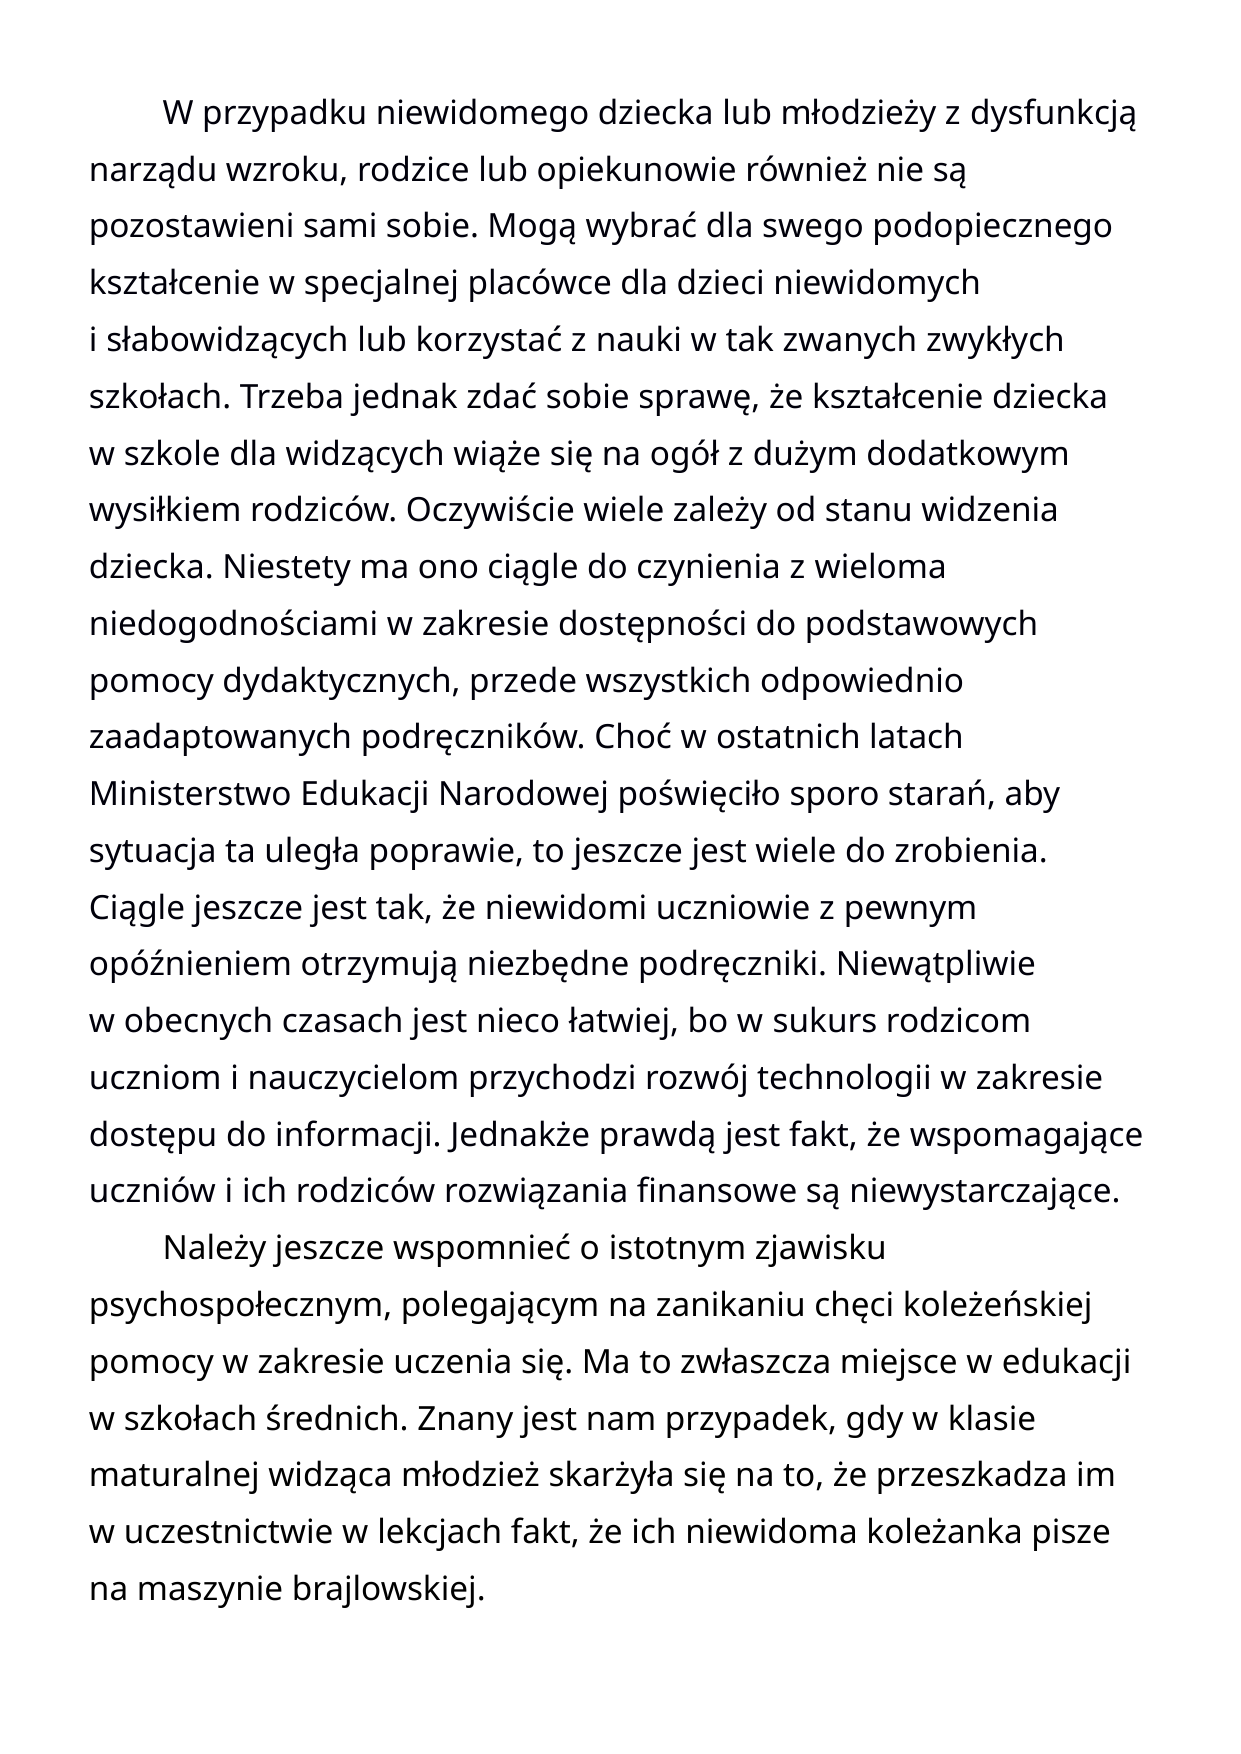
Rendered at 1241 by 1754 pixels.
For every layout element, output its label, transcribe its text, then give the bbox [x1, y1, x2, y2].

text Należy jeszcze wspomnieć o istotnym zjawisku psychospołecznym, polegającym na zanikaniu chęci koleżeńskiej pomocy w zakresie uczenia się. Ma to zwłaszcza miejsce w edukacji w szkołach średnich. Znany jest nam przypadek, gdy w klasie maturalnej widząca młodzież skarżyła się na to, że przeszkadza im w uczestnictwie w lekcjach fakt, że ich niewidoma koleżanka pisze na maszynie brajlowskiej. [89, 1224, 1152, 1610]
text W przypadku niewidomego dziecka lub młodzieży z dysfunkcją narządu wzroku, rodzice lub opiekunowie również nie są pozostawieni sami sobie. Mogą wybrać dla swego podopiecznego kształcenie w specjalnej placówce dla dzieci niewidomych i słabowidzących lub korzystać z nauki w tak zwanych zwykłych szkołach. Trzeba jednak zdać sobie sprawę, że kształcenie dziecka w szkole dla widzących wiąże się na ogół z dużym dodatkowym wysiłkiem rodziców. Oczywiście wiele zależy od stanu widzenia dziecka. Niestety ma ono ciągle do czynienia z wieloma niedogodnościami w zakresie dostępności do podstawowych pomocy dydaktycznych, przede wszystkich odpowiednio zaadaptowanych podręczników. Choć w ostatnich latach Ministerstwo Edukacji Narodowej poświęciło sporo starań, aby sytuacja ta uległa poprawie, to jeszcze jest wiele do zrobienia. Ciągle jeszcze jest tak, że niewidomi uczniowie z pewnym opóźnieniem otrzymują niezbędne podręczniki. Niewątpliwie w obecnych czasach jest nieco łatwiej, bo w sukurs rodzicom uczniom i nauczycielom przychodzi rozwój technologii w zakresie dostępu do informacji. Jednakże prawdą jest fakt, że wspomagające uczniów i ich rodziców rozwiązania finansowe są niewystarczające. [89, 89, 1152, 1213]
